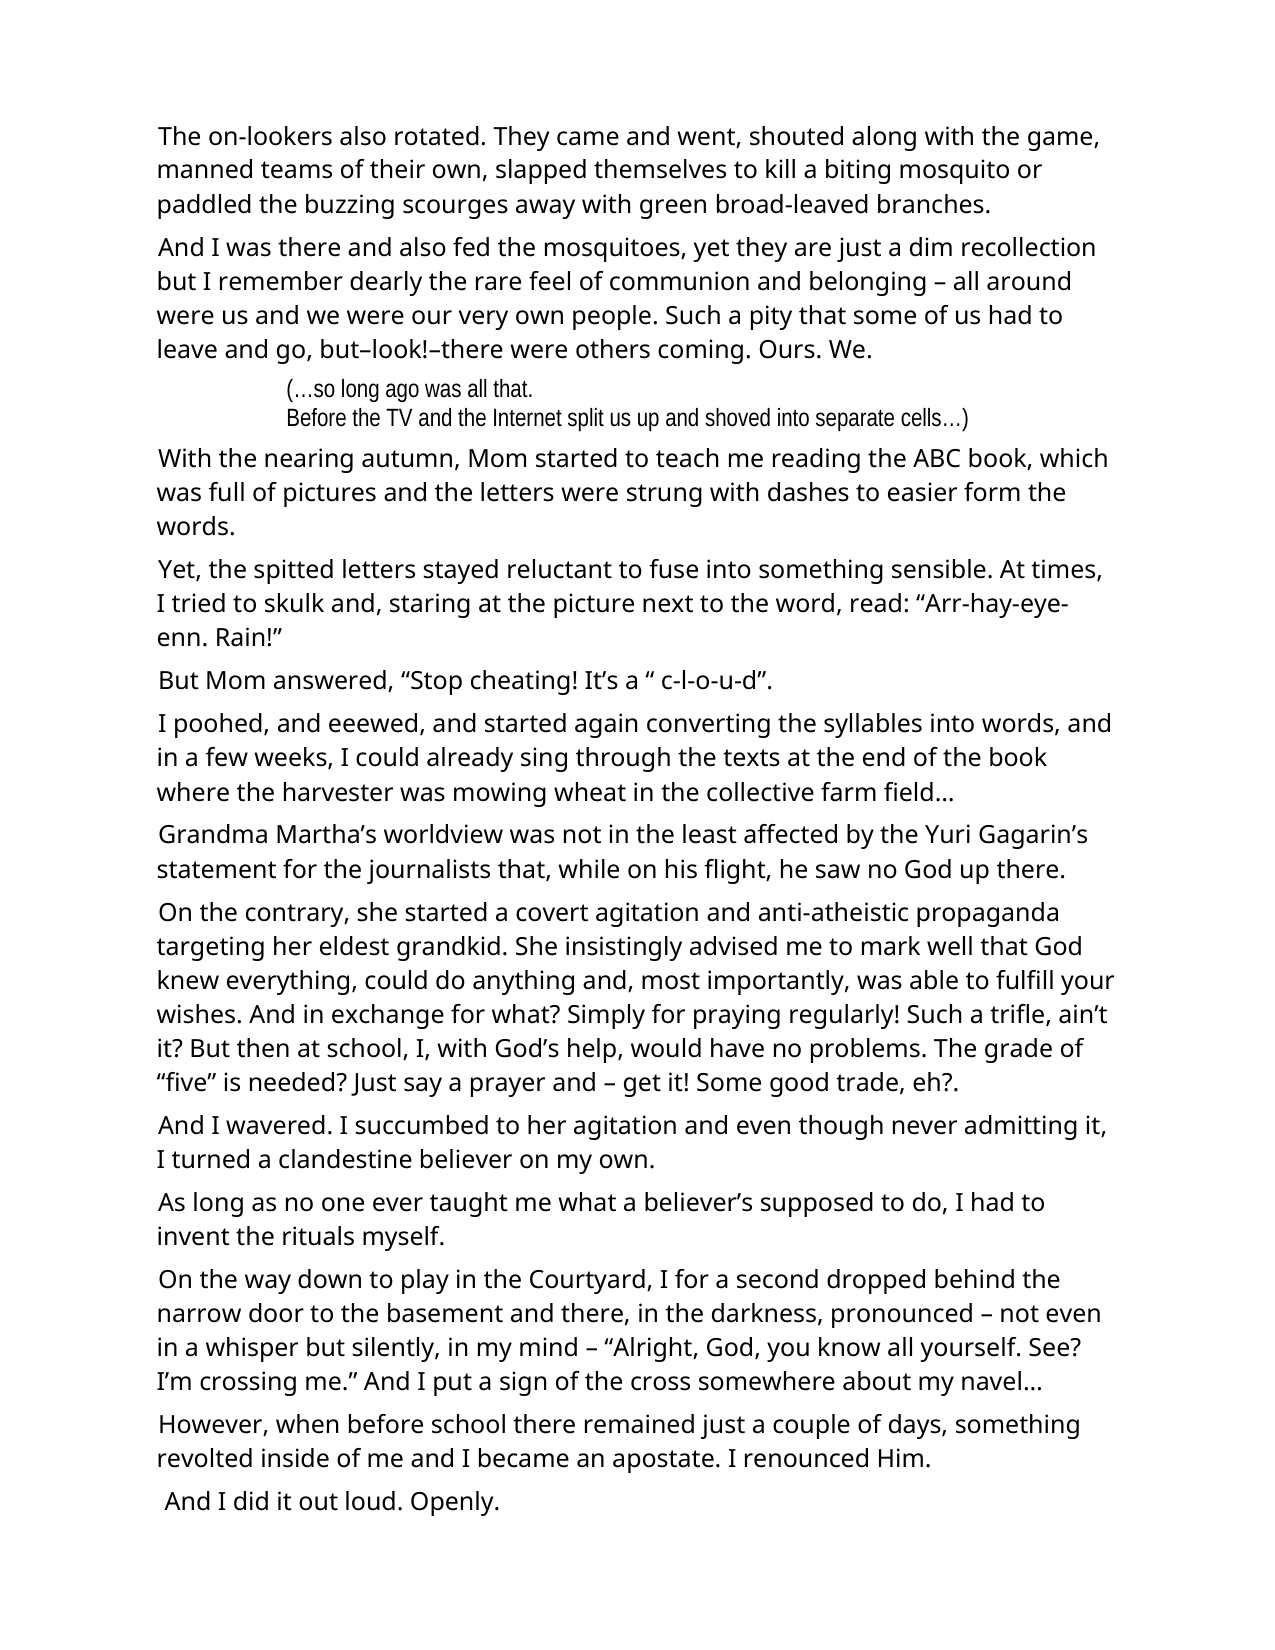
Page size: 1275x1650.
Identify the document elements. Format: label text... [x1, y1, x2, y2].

list (…so long ago was all that. [286, 374, 1118, 403]
text I poohed, and eeewed, and started again converting the syllables into words, and in a few weeks, I could already sing through the texts at the end of the book where the harvester was mowing wheat in the collective farm field… [156, 706, 1118, 808]
text On the contrary, she started a covert agitation and anti-atheistic propaganda targeting her eldest grandkid. She insistingly advised me to mark well that God knew everything, could do anything and, most importantly, was able to fulfill your wishes. And in exchange for what? Simply for praying regularly! Such a trifle, ain’t it? But then at school, I, with God’s help, would have no problems. The grade of “five” is needed? Just say a prayer and – get it! Some good trade, eh?. [156, 894, 1118, 1099]
text And I was there and also fed the mosquitoes, yet they are just a dim recollection but I remember dearly the rare feel of communion and belonging – all around were us and we were our very own people. Such a pity that some of us had to leave and go, but–look!–there were others coming. Ours. We. [156, 229, 1118, 366]
text With the nearing autumn, Mom started to teach me reading the ABC book, which was full of pictures and the letters were strung with dashes to easier form the words. [156, 441, 1118, 543]
text And I did it out loud. Openly. [156, 1484, 1118, 1518]
text On the way down to play in the Courtyard, I for a second dropped behind the narrow door to the basement and there, in the darkness, pronounced – not even in a whisper but silently, in my mind – “Alright, God, you know all yourself. See? I’m crossing me.” And I put a sign of the cross somewhere about my navel… [156, 1262, 1118, 1398]
list Before the TV and the Internet split us up and shoved into separate cells…) [286, 403, 1118, 432]
text But Mom answered, “Stop cheating! It’s a “ c-l-o-u-d”. [156, 663, 1118, 697]
text As long as no one ever taught me what a believer’s supposed to do, I had to invent the rituals myself. [156, 1185, 1118, 1253]
text And I wavered. I succumbed to her agitation and even though never admitting it, I turned a clandestine believer on my own. [156, 1108, 1118, 1176]
text The on-lookers also rotated. They came and went, shouted along with the game, manned teams of their own, slapped themselves to kill a biting mosquito or paddled the buzzing scourges away with green broad-leaved branches. [156, 118, 1118, 220]
text Yet, the spitted letters stayed reluctant to fuse into something sensible. At times, I tried to skulk and, staring at the picture next to the word, read: “Arr-hay-eye-enn. Rain!” [156, 552, 1118, 654]
text However, when before school there remained just a couple of days, something revolted inside of me and I became an apostate. I renounced Him. [156, 1407, 1118, 1475]
text Grandma Martha’s worldview was not in the least affected by the Yuri Gagarin’s statement for the journalists that, while on his flight, he saw no God up there. [156, 817, 1118, 885]
